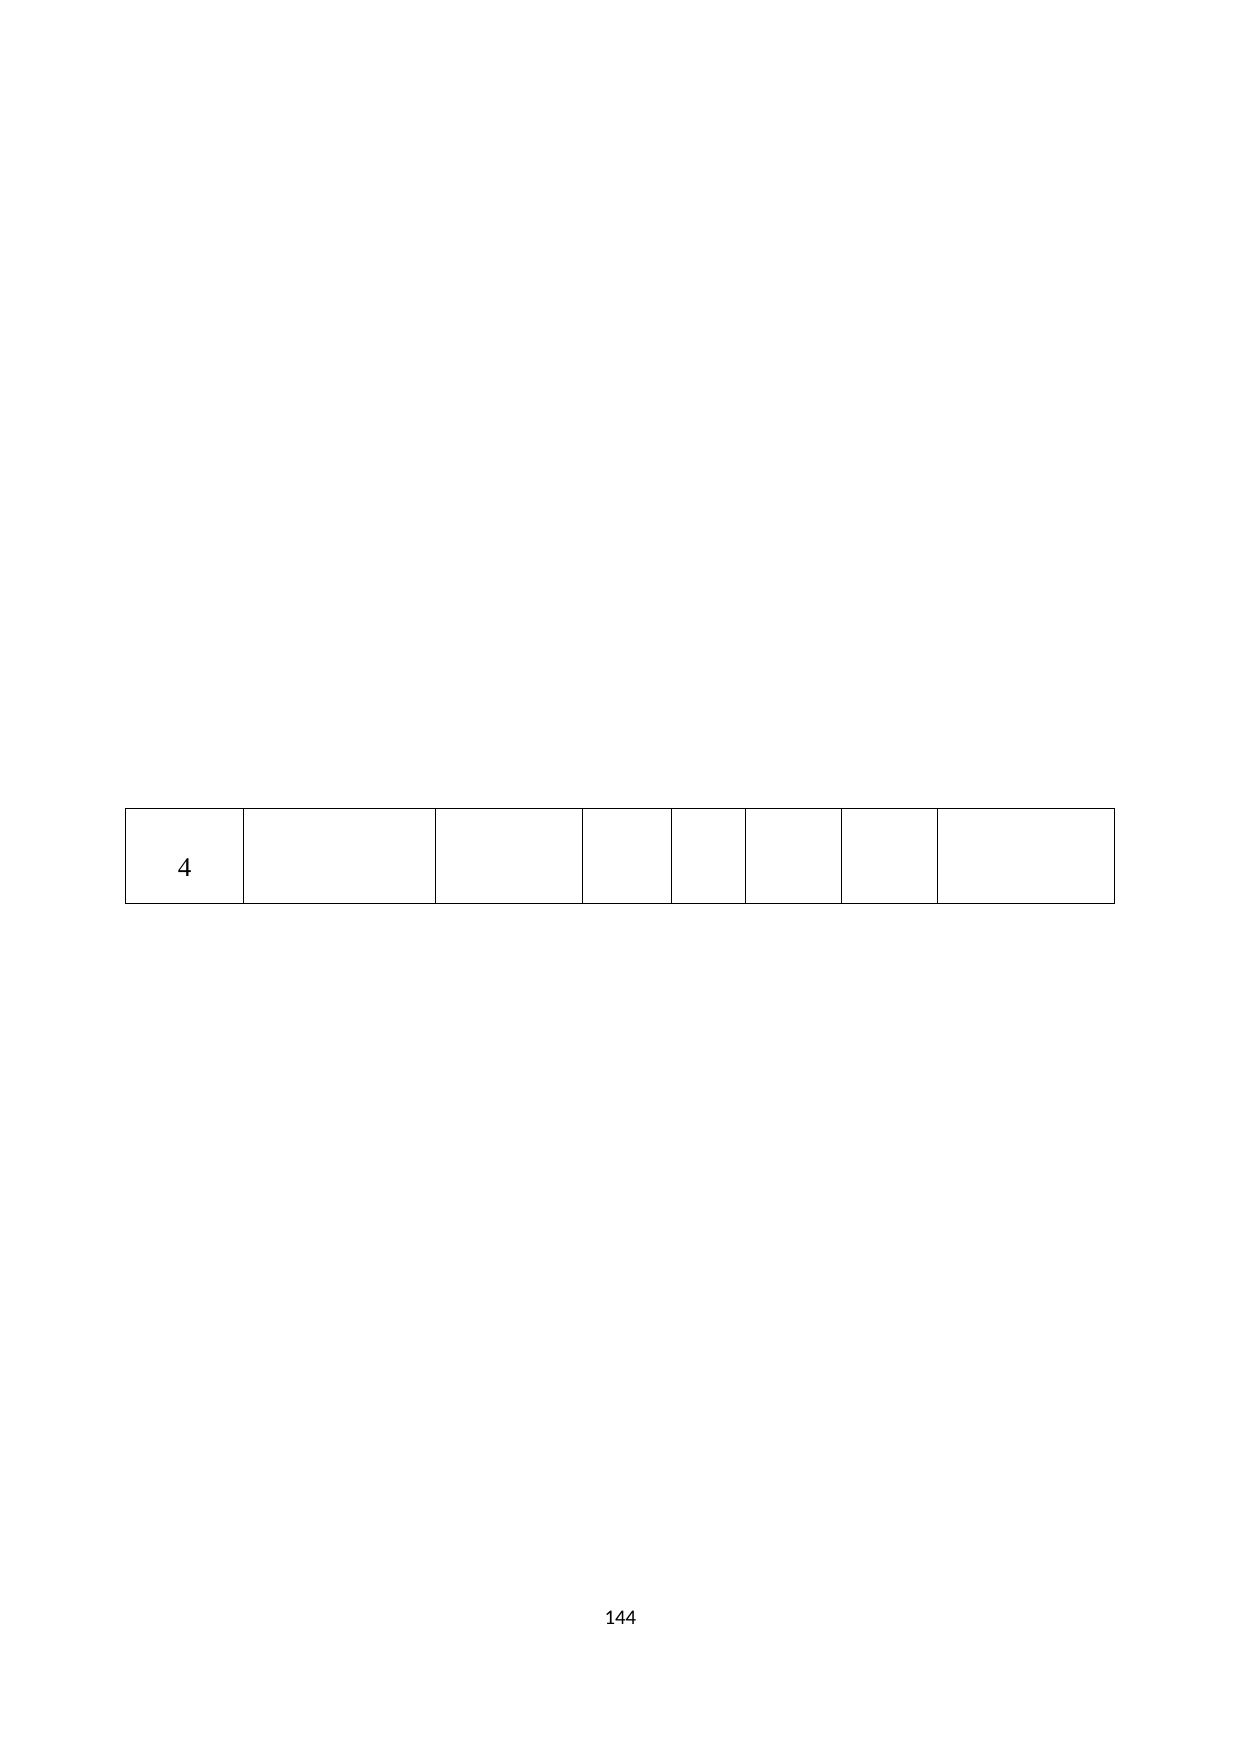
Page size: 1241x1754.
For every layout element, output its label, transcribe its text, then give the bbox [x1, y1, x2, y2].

table_cell [436, 809, 582, 903]
table_cell [842, 809, 937, 903]
table_cell 4 [126, 809, 243, 903]
table_cell [746, 809, 841, 903]
table_cell [244, 809, 435, 903]
table_cell [583, 809, 671, 903]
table_cell [672, 809, 745, 903]
table_cell [938, 809, 1114, 903]
